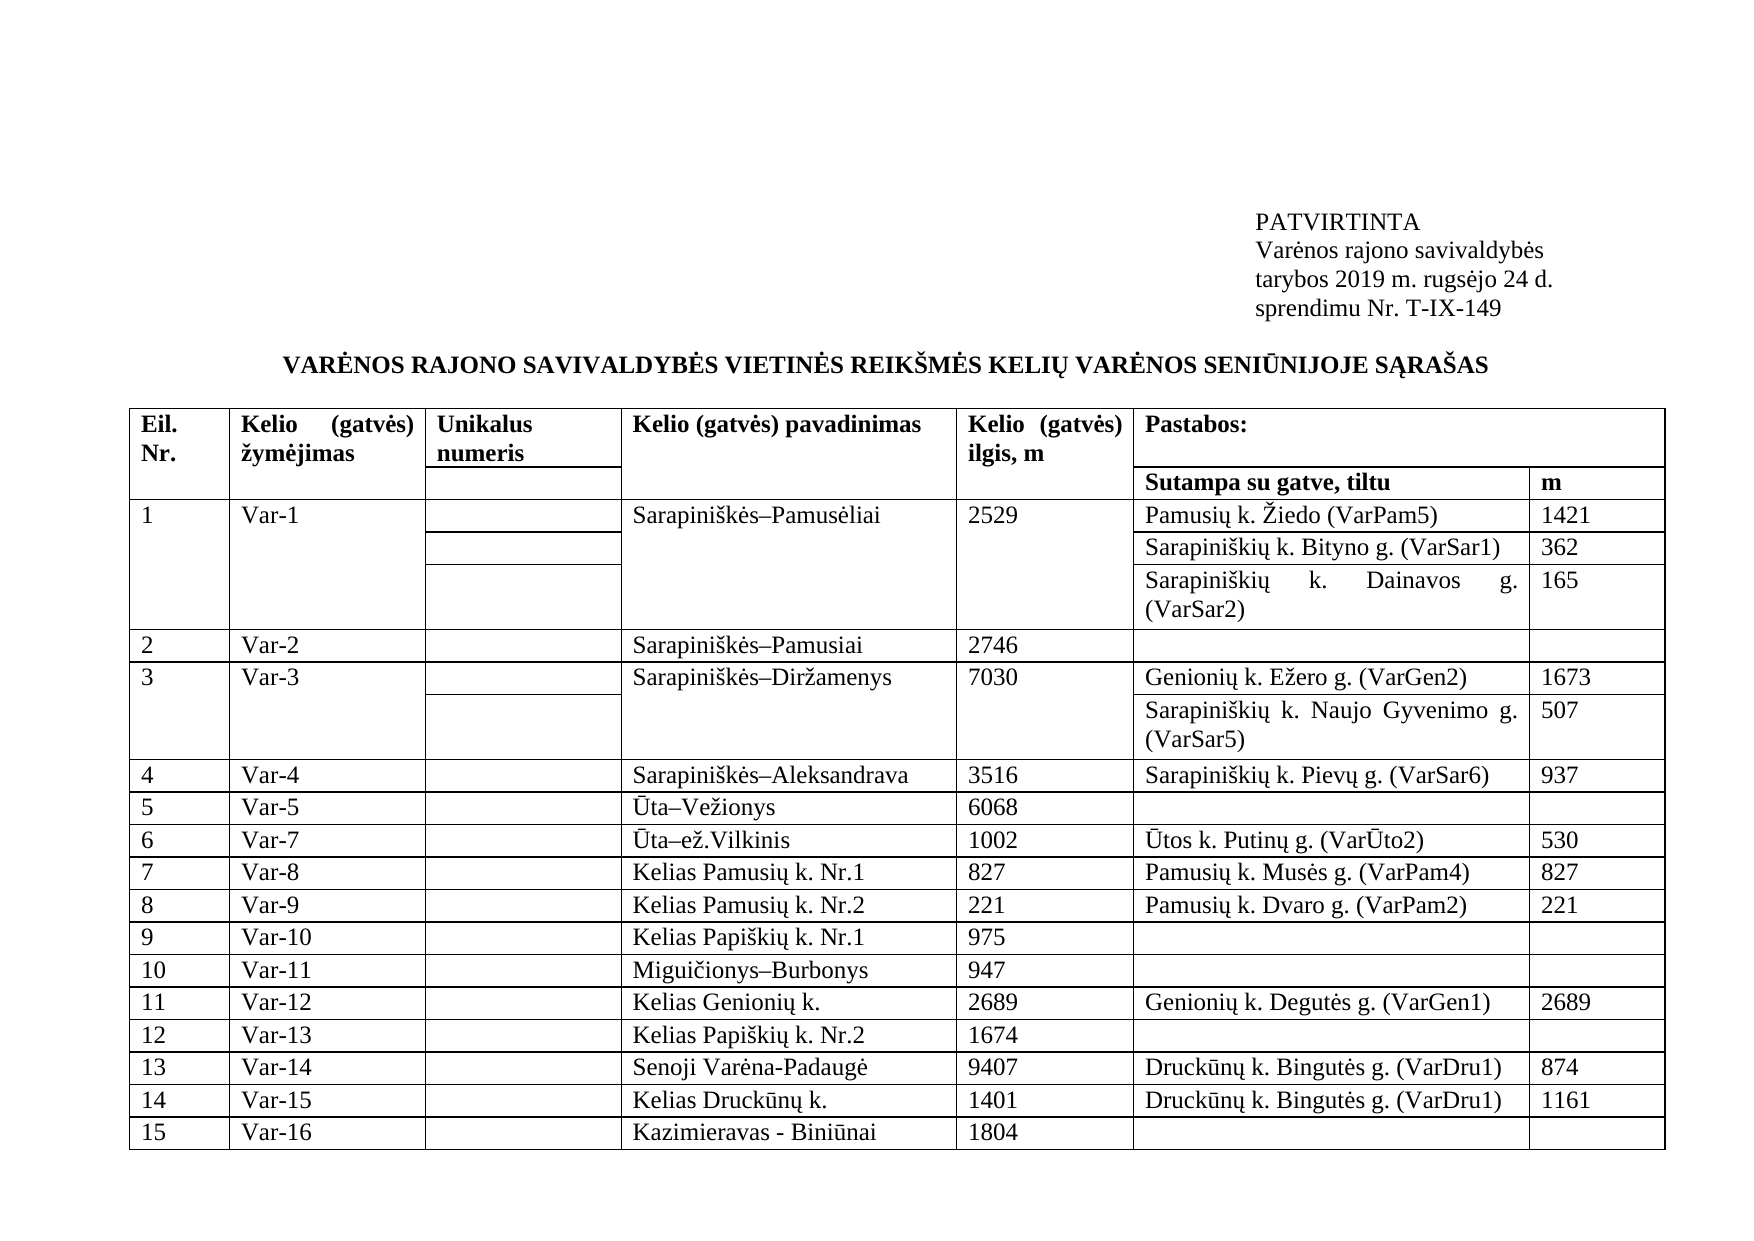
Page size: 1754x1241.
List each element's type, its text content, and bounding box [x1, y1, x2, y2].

table_cell [426, 988, 621, 1019]
table_cell 1401 [957, 1085, 1133, 1116]
table_cell Sarapiniškės–Diržamenys [622, 663, 956, 759]
table_cell [426, 955, 621, 986]
table_cell Miguičionys–Burbonys [622, 955, 956, 986]
table_cell [426, 533, 621, 564]
table_cell 12 [130, 1020, 229, 1051]
table_cell 9407 [957, 1053, 1133, 1084]
table_cell 2689 [957, 988, 1133, 1019]
text tarybos 2019 m. rugsėjo 24 d. [1255, 264, 1668, 293]
table_header Pastabos: [1134, 409, 1664, 466]
text Varėnos rajono savivaldybės [1255, 235, 1668, 264]
table_cell Pamusių k. Musės g. (VarPam4) [1134, 858, 1529, 889]
table_cell Sarapiniškės–Pamusėliai [622, 500, 956, 629]
table_cell [1530, 955, 1664, 986]
table_cell [426, 565, 621, 629]
table_cell [426, 760, 621, 791]
table_cell [1530, 793, 1664, 824]
table_cell 1 [130, 500, 229, 629]
table_cell Kelias Pamusių k. Nr.1 [622, 858, 956, 889]
table_cell [426, 695, 621, 759]
table_cell [426, 500, 621, 531]
table_cell Sarapiniškės–Aleksandrava [622, 760, 956, 791]
table_cell 9 [130, 923, 229, 954]
table_cell 507 [1530, 695, 1664, 759]
table_cell 1804 [957, 1118, 1133, 1149]
table_cell 1161 [1530, 1085, 1664, 1116]
text VARĖNOS RAJONO SAVIVALDYBĖS VIETINĖS REIKŠMĖS KELIŲ VARĖNOS SENIŪNIJOJE SĄRAŠAS [103, 350, 1668, 379]
table_cell Druckūnų k. Bingutės g. (VarDru1) [1134, 1053, 1529, 1084]
table_header Unikalus numeris [426, 409, 621, 466]
table_cell Var-2 [230, 630, 425, 661]
table_cell 975 [957, 923, 1133, 954]
table_cell Senoji Varėna-Padaugė [622, 1053, 956, 1084]
table_cell [1134, 630, 1529, 661]
table_cell 4 [130, 760, 229, 791]
table_cell 8 [130, 890, 229, 921]
table_cell Genionių k. Degutės g. (VarGen1) [1134, 988, 1529, 1019]
table_cell 1421 [1530, 500, 1664, 531]
table_cell 1674 [957, 1020, 1133, 1051]
table_cell 530 [1530, 825, 1664, 856]
table_cell [1134, 793, 1529, 824]
table_cell Var-3 [230, 663, 425, 759]
table_cell 11 [130, 988, 229, 1019]
table_cell [426, 468, 621, 499]
table_cell 947 [957, 955, 1133, 986]
table_cell 362 [1530, 533, 1664, 564]
table_cell 14 [130, 1085, 229, 1116]
table_cell Ūtos k. Putinų g. (VarŪto2) [1134, 825, 1529, 856]
table_cell 2746 [957, 630, 1133, 661]
table_cell 2 [130, 630, 229, 661]
table_cell 15 [130, 1118, 229, 1149]
table_cell [1530, 1020, 1664, 1051]
table_cell [426, 630, 621, 661]
table_cell 937 [1530, 760, 1664, 791]
table_cell Var-14 [230, 1053, 425, 1084]
text sprendimu Nr. T-IX-149 [1255, 293, 1668, 322]
table_cell [426, 825, 621, 856]
table_cell Kelias Pamusių k. Nr.2 [622, 890, 956, 921]
table_cell Pamusių k. Dvaro g. (VarPam2) [1134, 890, 1529, 921]
table_cell Var-13 [230, 1020, 425, 1051]
table_cell Var-5 [230, 793, 425, 824]
table_cell 3516 [957, 760, 1133, 791]
table_cell Ūta–ež.Vilkinis [622, 825, 956, 856]
table_cell Genionių k. Ežero g. (VarGen2) [1134, 663, 1529, 694]
table_cell [426, 663, 621, 694]
table_cell Kelias Papiškių k. Nr.1 [622, 923, 956, 954]
table_cell [426, 923, 621, 954]
table_cell Sarapiniškių k. Bityno g. (VarSar1) [1134, 533, 1529, 564]
table_cell Pamusių k. Žiedo (VarPam5) [1134, 500, 1529, 531]
table_cell Sarapiniškių k. Dainavos g. (VarSar2) [1134, 565, 1529, 629]
table_cell Var-12 [230, 988, 425, 1019]
table_cell [1530, 1118, 1664, 1149]
table_cell Sarapiniškių k. Naujo Gyvenimo g. (VarSar5) [1134, 695, 1529, 759]
table_cell 6068 [957, 793, 1133, 824]
table_cell Sarapiniškės–Pamusiai [622, 630, 956, 661]
table_header Kelio (gatvės) pavadinimas [622, 409, 956, 499]
table_cell 3 [130, 663, 229, 759]
table_cell 7 [130, 858, 229, 889]
table_cell [426, 1118, 621, 1149]
table_cell Var-11 [230, 955, 425, 986]
table_cell Kelias Druckūnų k. [622, 1085, 956, 1116]
table_cell 2529 [957, 500, 1133, 629]
text PATVIRTINTA [1255, 207, 1668, 235]
table_header Eil. Nr. [130, 409, 229, 499]
table_cell Var-7 [230, 825, 425, 856]
table_cell 874 [1530, 1053, 1664, 1084]
table_cell [1134, 1020, 1529, 1051]
table_cell [426, 858, 621, 889]
table_cell [1134, 923, 1529, 954]
table_cell 1002 [957, 825, 1133, 856]
table_cell Var-16 [230, 1118, 425, 1149]
table_cell 827 [1530, 858, 1664, 889]
table_cell [1134, 1118, 1529, 1149]
table_cell 5 [130, 793, 229, 824]
table_cell Var-1 [230, 500, 425, 629]
table_cell 1673 [1530, 663, 1664, 694]
table_cell [1530, 630, 1664, 661]
table_cell 165 [1530, 565, 1664, 629]
table_cell 13 [130, 1053, 229, 1084]
table_cell Kelias Papiškių k. Nr.2 [622, 1020, 956, 1051]
table_cell Ūta–Vežionys [622, 793, 956, 824]
table_cell Var-4 [230, 760, 425, 791]
table_cell Var-15 [230, 1085, 425, 1116]
table_cell Sarapiniškių k. Pievų g. (VarSar6) [1134, 760, 1529, 791]
table_cell [426, 793, 621, 824]
table_cell Kazimieravas - Biniūnai [622, 1118, 956, 1149]
table_header Kelio (gatvės) ilgis, m [957, 409, 1133, 499]
table_cell Var-9 [230, 890, 425, 921]
table_cell m [1530, 468, 1664, 499]
table_cell Var-10 [230, 923, 425, 954]
table_cell 221 [957, 890, 1133, 921]
table_cell 827 [957, 858, 1133, 889]
table_cell [426, 890, 621, 921]
table_cell 7030 [957, 663, 1133, 759]
table_cell [426, 1085, 621, 1116]
table_cell [1530, 923, 1664, 954]
table_cell Sutampa su gatve, tiltu [1134, 468, 1529, 499]
table_cell Druckūnų k. Bingutės g. (VarDru1) [1134, 1085, 1529, 1116]
table_cell [426, 1053, 621, 1084]
table_cell Var-8 [230, 858, 425, 889]
table_cell [1134, 955, 1529, 986]
table_cell 10 [130, 955, 229, 986]
table_cell Kelias Genionių k. [622, 988, 956, 1019]
table_header Kelio (gatvės) žymėjimas [230, 409, 425, 499]
table_cell 2689 [1530, 988, 1664, 1019]
table_cell 6 [130, 825, 229, 856]
table_cell [426, 1020, 621, 1051]
table_cell 221 [1530, 890, 1664, 921]
